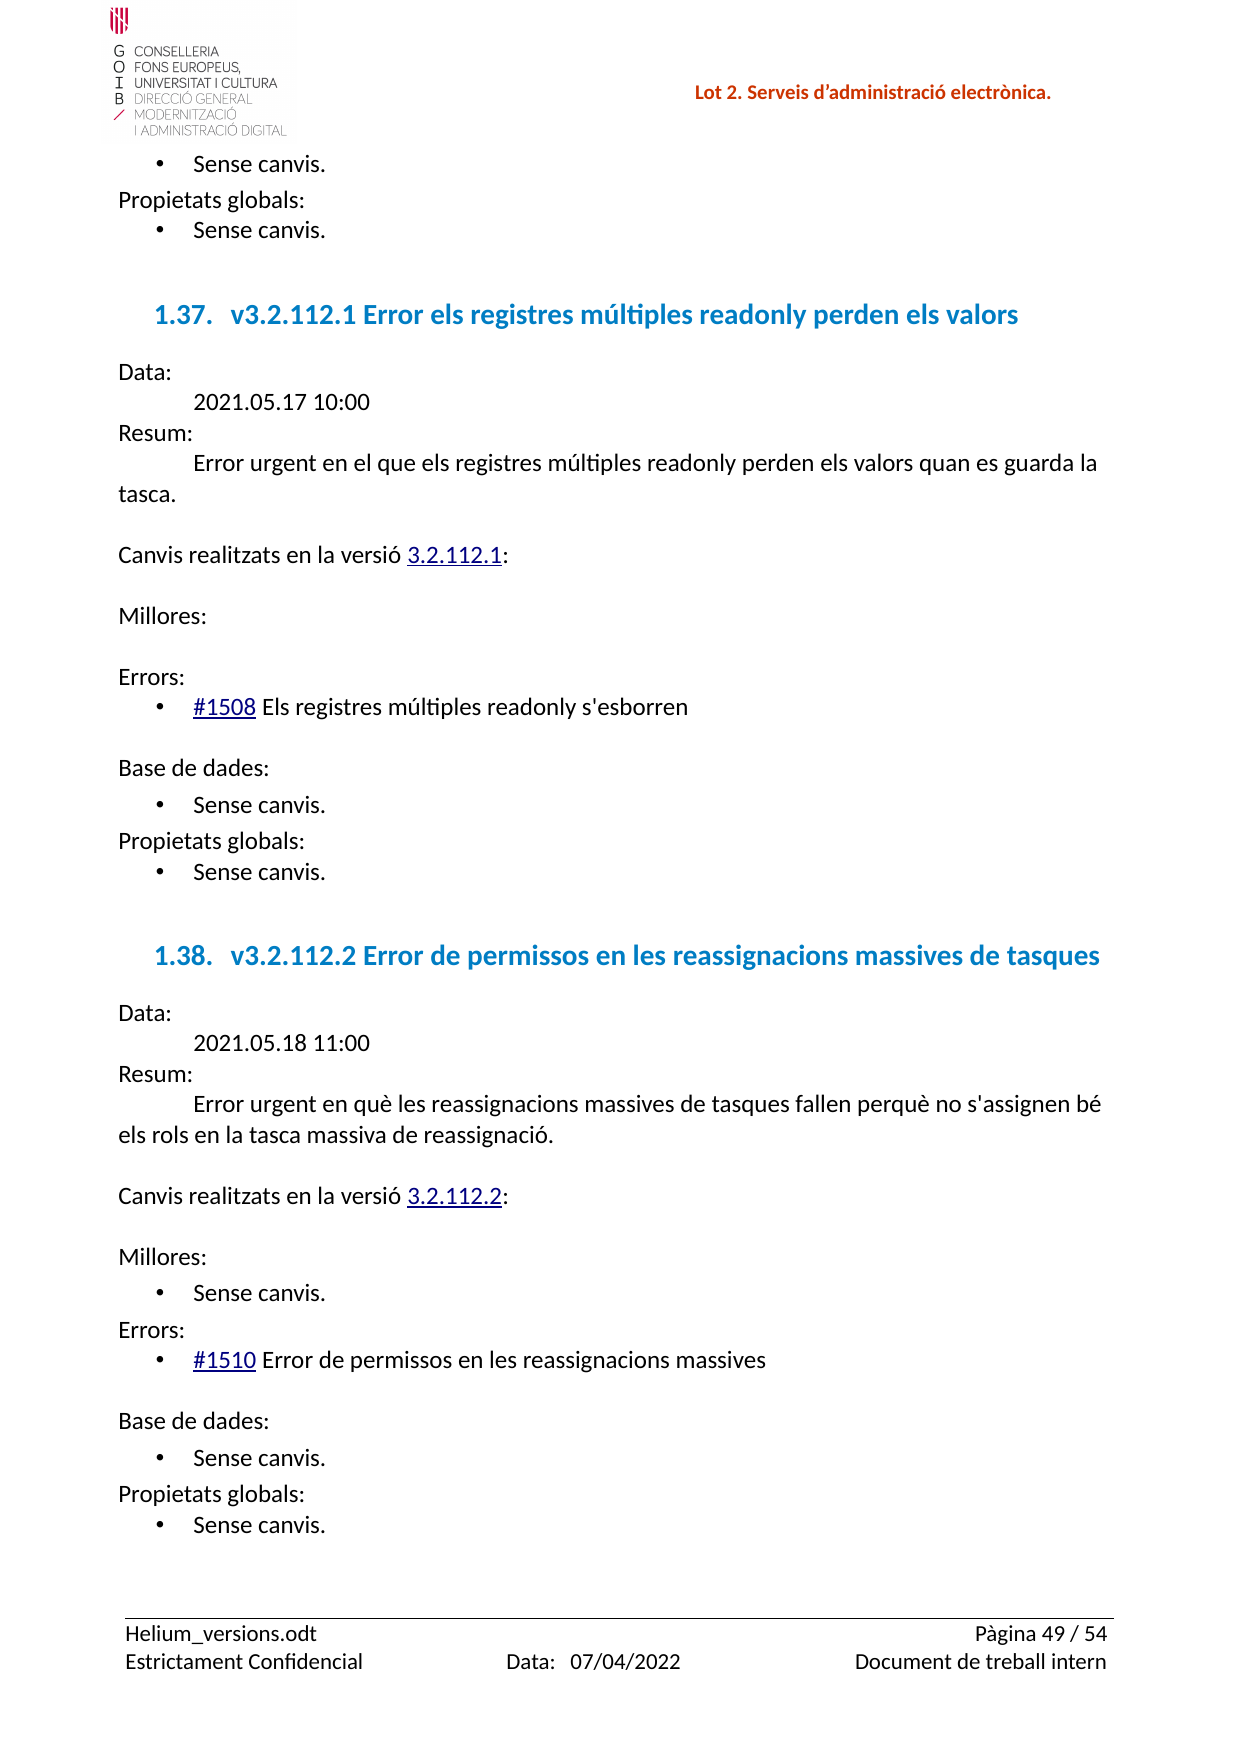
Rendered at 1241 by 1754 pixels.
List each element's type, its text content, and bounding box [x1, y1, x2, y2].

text Error urgent en el que els registres múltiples readonly perden els valors quan es guarda la tasca. [118, 447, 1122, 508]
text 2021.05.17 10:00 [118, 386, 1122, 417]
text Millores: [118, 600, 1122, 630]
text Canvis realitzats en la versió 3.2.112.1: [118, 539, 1122, 569]
list Sense canvis. [156, 856, 1122, 886]
subtitle v3.2.112.1 Error els registres múltiples readonly perden els valors [153, 296, 1122, 332]
text Resum: [118, 1058, 1122, 1088]
list Sense canvis. [156, 1509, 1122, 1539]
text 2021.05.18 11:00 [118, 1027, 1122, 1058]
list Sense canvis. [156, 215, 1122, 245]
text Canvis realitzats en la versió 3.2.112.2: [118, 1180, 1122, 1210]
text Propietats globals: [118, 184, 1122, 215]
picture [100, 0, 297, 144]
list Sense canvis. [156, 1277, 1122, 1308]
list #1508 Els registres múltiples readonly s'esborren [156, 691, 1122, 722]
text Data: [118, 356, 1122, 386]
text Propietats globals: [118, 825, 1122, 856]
text Millores: [118, 1241, 1122, 1271]
list #1510 Error de permissos en les reassignacions massives [156, 1344, 1122, 1375]
text Data: [118, 997, 1122, 1027]
text Resum: [118, 417, 1122, 447]
text Errors: [118, 1314, 1122, 1344]
subtitle v3.2.112.2 Error de permissos en les reassignacions massives de tasques [153, 937, 1122, 973]
text Error urgent en què les reassignacions massives de tasques fallen perquè no s'assignen bé els rols en la tasca massiva de reassignació. [118, 1088, 1122, 1149]
list Sense canvis. [156, 148, 1122, 178]
text Base de dades: [118, 752, 1122, 783]
list Sense canvis. [156, 789, 1122, 819]
text Propietats globals: [118, 1478, 1122, 1509]
text Base de dades: [118, 1405, 1122, 1436]
list Sense canvis. [156, 1442, 1122, 1472]
text Errors: [118, 661, 1122, 691]
